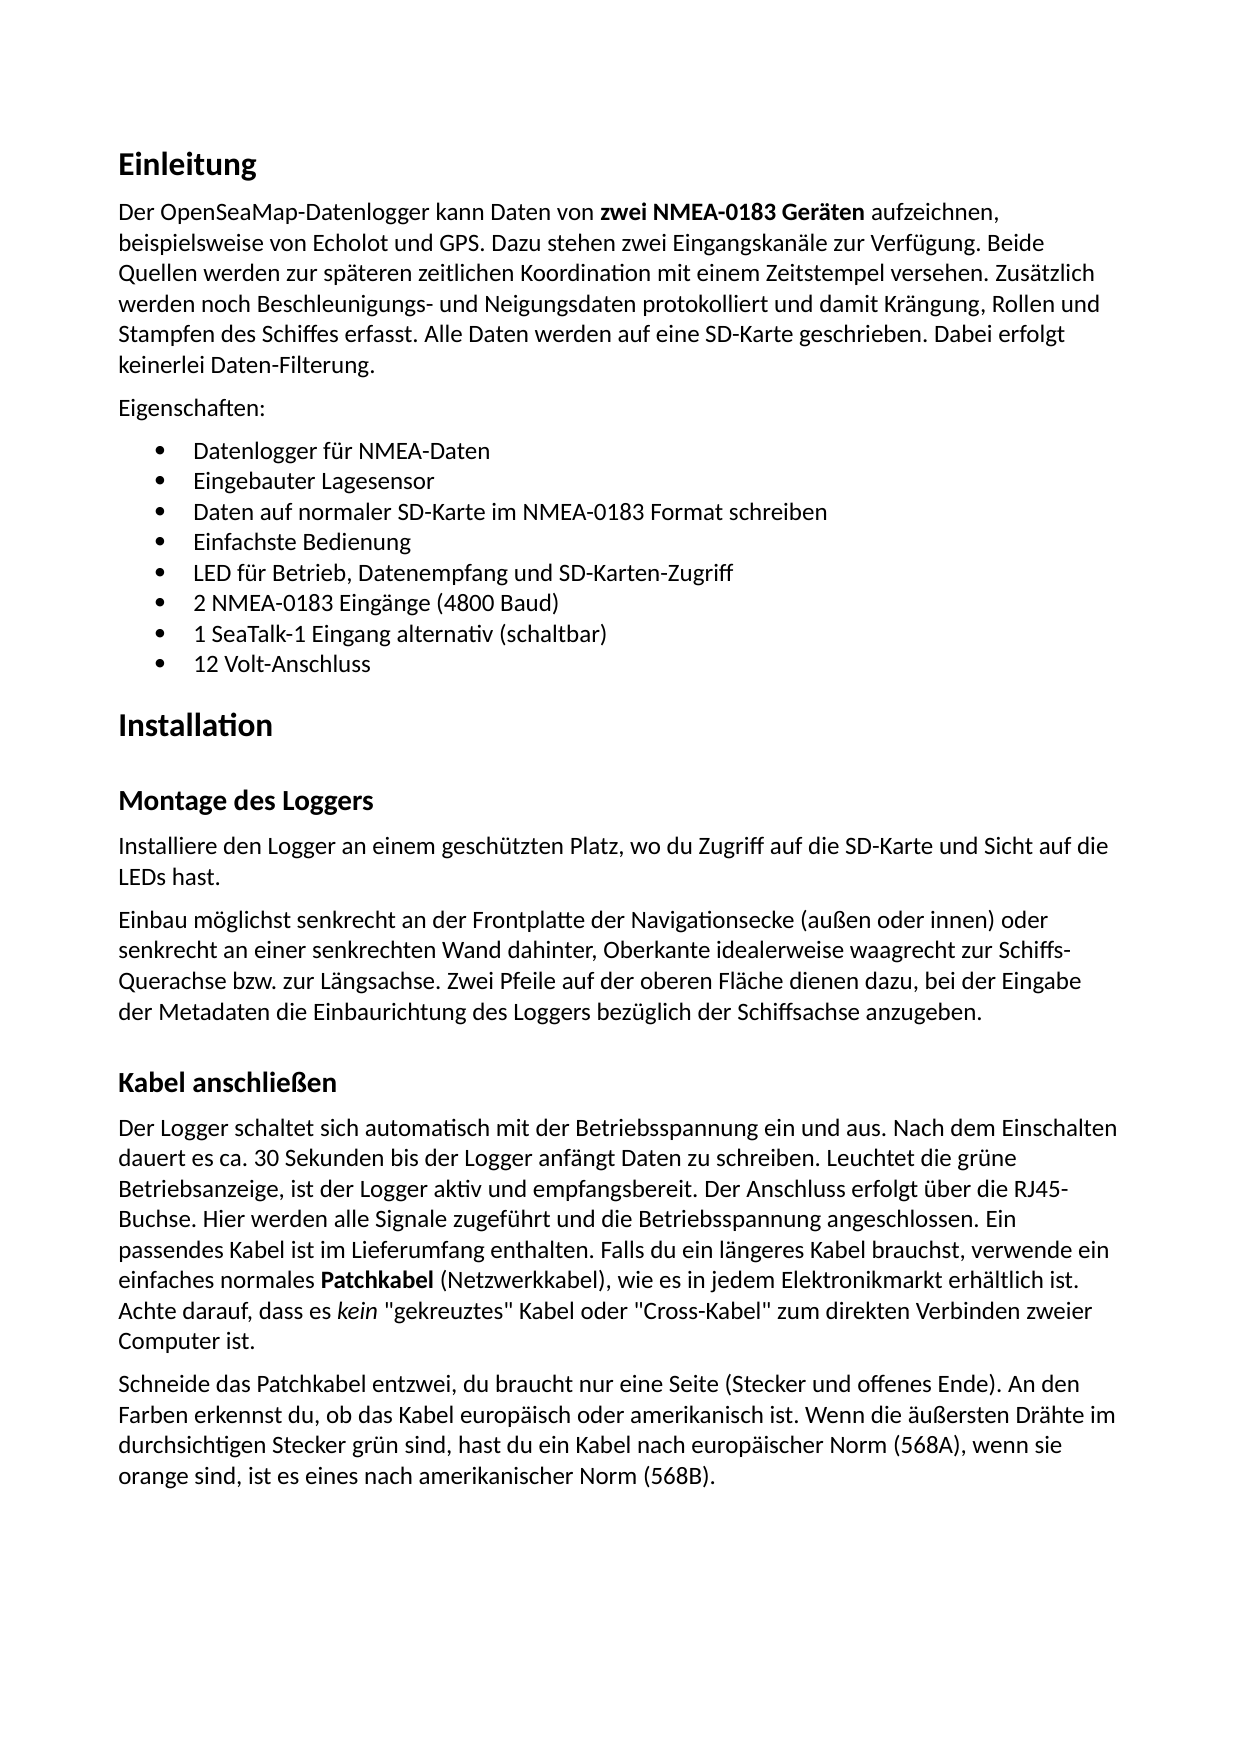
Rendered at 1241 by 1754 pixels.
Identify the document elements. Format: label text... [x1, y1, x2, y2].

text Einbau möglichst senkrecht an der Frontplatte der Navigationsecke (außen oder innen) oder senkrecht an einer senkrechten Wand dahinter, Oberkante idealerweise waagrecht zur Schiffs-Querachse bzw. zur Längsachse. Zwei Pfeile auf der oberen Fläche dienen dazu, bei der Eingabe der Metadaten die Einbaurichtung des Loggers bezüglich der Schiffsachse anzugeben. [118, 904, 1122, 1026]
list 12 Volt-Anschluss [156, 649, 1122, 679]
list Datenlogger für NMEA-Daten [156, 435, 1122, 466]
list Einfachste Bedienung [156, 527, 1122, 557]
text Eigenschaften: [118, 392, 1122, 422]
text Der Logger schaltet sich automatisch mit der Betriebsspannung ein und aus. Nach dem Einschalten dauert es ca. 30 Sekunden bis der Logger anfängt Daten zu schreiben. Leuchtet die grüne Betriebsanzeige, ist der Logger aktiv und empfangsbereit. Der Anschluss erfolgt über die RJ45-Buchse. Hier werden alle Signale zugeführt und die Betriebsspannung angeschlossen. Ein passendes Kabel ist im Lieferumfang enthalten. Falls du ein längeres Kabel brauchst, verwende ein einfaches normales Patchkabel (Netzwerkkabel), wie es in jedem Elektronikmarkt erhältlich ist. Achte darauf, dass es kein "gekreuztes" Kabel oder "Cross-Kabel" zum direkten Verbinden zweier Computer ist. [118, 1112, 1122, 1356]
text Installiere den Logger an einem geschützten Platz, wo du Zugriff auf die SD-Karte und Sicht auf die LEDs hast. [118, 831, 1122, 892]
list 2 NMEA-0183 Eingänge (4800 Baud) [156, 588, 1122, 618]
list Daten auf normaler SD-Karte im NMEA-0183 Format schreiben [156, 496, 1122, 527]
subtitle Kabel anschließen [118, 1064, 1122, 1099]
subtitle Einleitung [118, 143, 1122, 184]
text Der OpenSeaMap-Datenlogger kann Daten von zwei NMEA-0183 Geräten aufzeichnen, beispielsweise von Echolot und GPS. Dazu stehen zwei Eingangskanäle zur Verfügung. Beide Quellen werden zur späteren zeitlichen Koordination mit einem Zeitstempel versehen. Zusätzlich werden noch Beschleunigungs- und Neigungsdaten protokolliert und damit Krängung, Rollen und Stampfen des Schiffes erfasst. Alle Daten werden auf eine SD-Karte geschrieben. Dabei erfolgt keinerlei Daten-Filterung. [118, 196, 1122, 379]
subtitle Installation [118, 704, 1122, 745]
list 1 SeaTalk-1 Eingang alternativ (schaltbar) [156, 618, 1122, 649]
list LED für Betrieb, Datenempfang und SD-Karten-Zugriff [156, 557, 1122, 588]
list Eingebauter Lagesensor [156, 466, 1122, 496]
text Schneide das Patchkabel entzwei, du braucht nur eine Seite (Stecker und offenes Ende). An den Farben erkennst du, ob das Kabel europäisch oder amerikanisch ist. Wenn die äußersten Drähte im durchsichtigen Stecker grün sind, hast du ein Kabel nach europäischer Norm (568A), wenn sie orange sind, ist es eines nach amerikanischer Norm (568B). [118, 1368, 1122, 1491]
subtitle Montage des Loggers [118, 782, 1122, 818]
